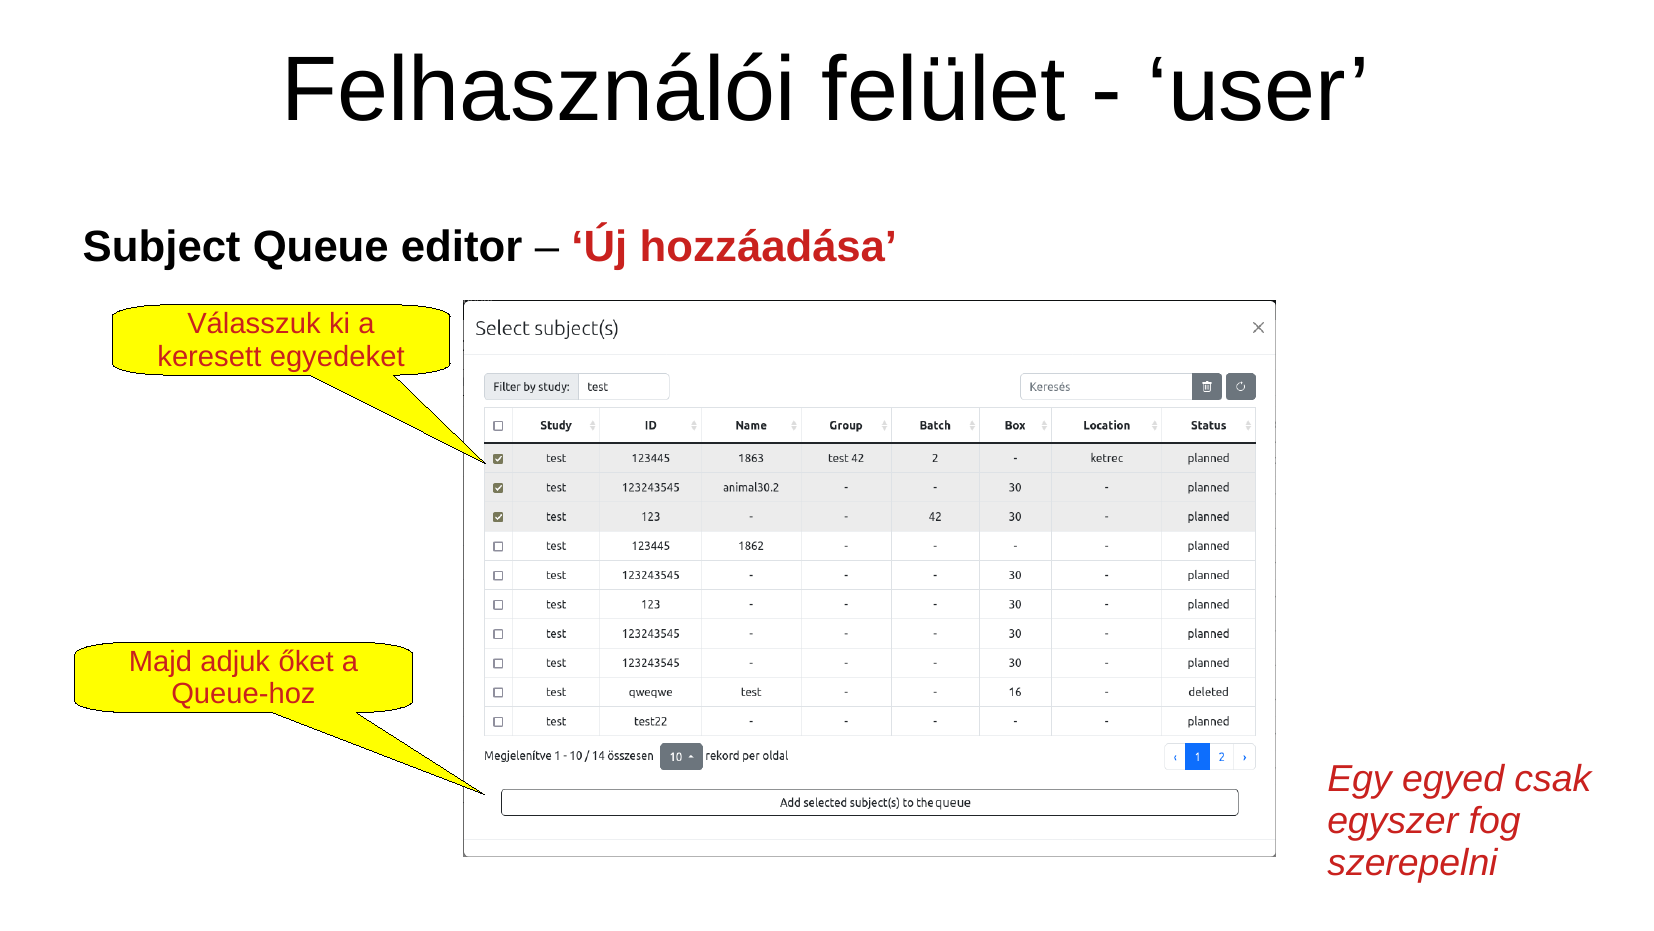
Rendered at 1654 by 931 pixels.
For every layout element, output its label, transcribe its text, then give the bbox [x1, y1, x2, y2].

text_box Egy egyed csak egyszer fog szerepelni [1312, 750, 1613, 891]
title Felhasználói felület - ‘user’ [82, 37, 1571, 193]
text_box Válasszuk ki a keresett egyedeket [112, 304, 486, 464]
text_box Majd adjuk őket a Queue-hoz [74, 642, 485, 795]
picture [463, 300, 1276, 857]
list Subject Queue editor – ‘Új hozzáadása’ [82, 217, 1571, 301]
